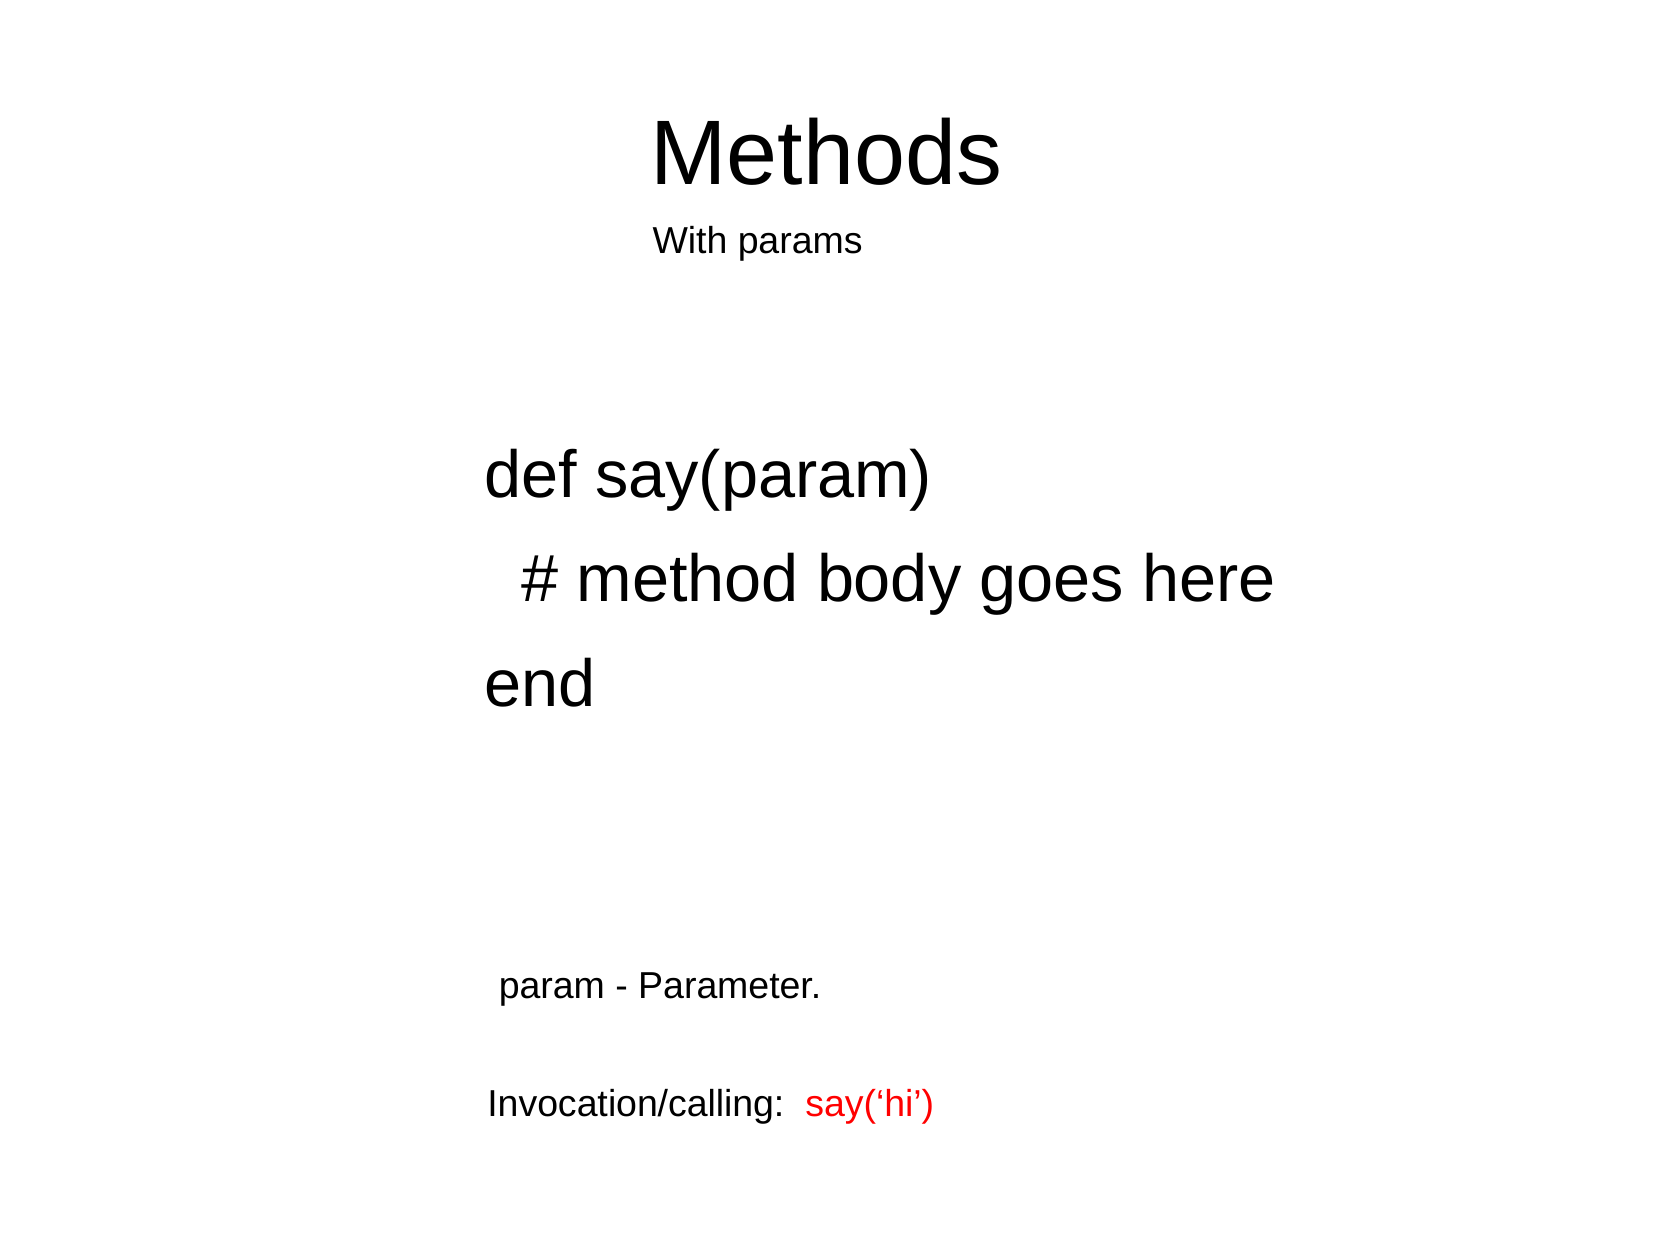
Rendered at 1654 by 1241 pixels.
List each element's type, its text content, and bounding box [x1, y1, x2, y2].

text_box With params [637, 212, 957, 270]
title Methods [82, 49, 1571, 257]
list def say(param) # method body goes here end [484, 437, 1300, 738]
text_box Invocation/calling: say(‘hi’) [472, 1074, 993, 1132]
text_box param - Parameter. [484, 956, 1205, 1140]
